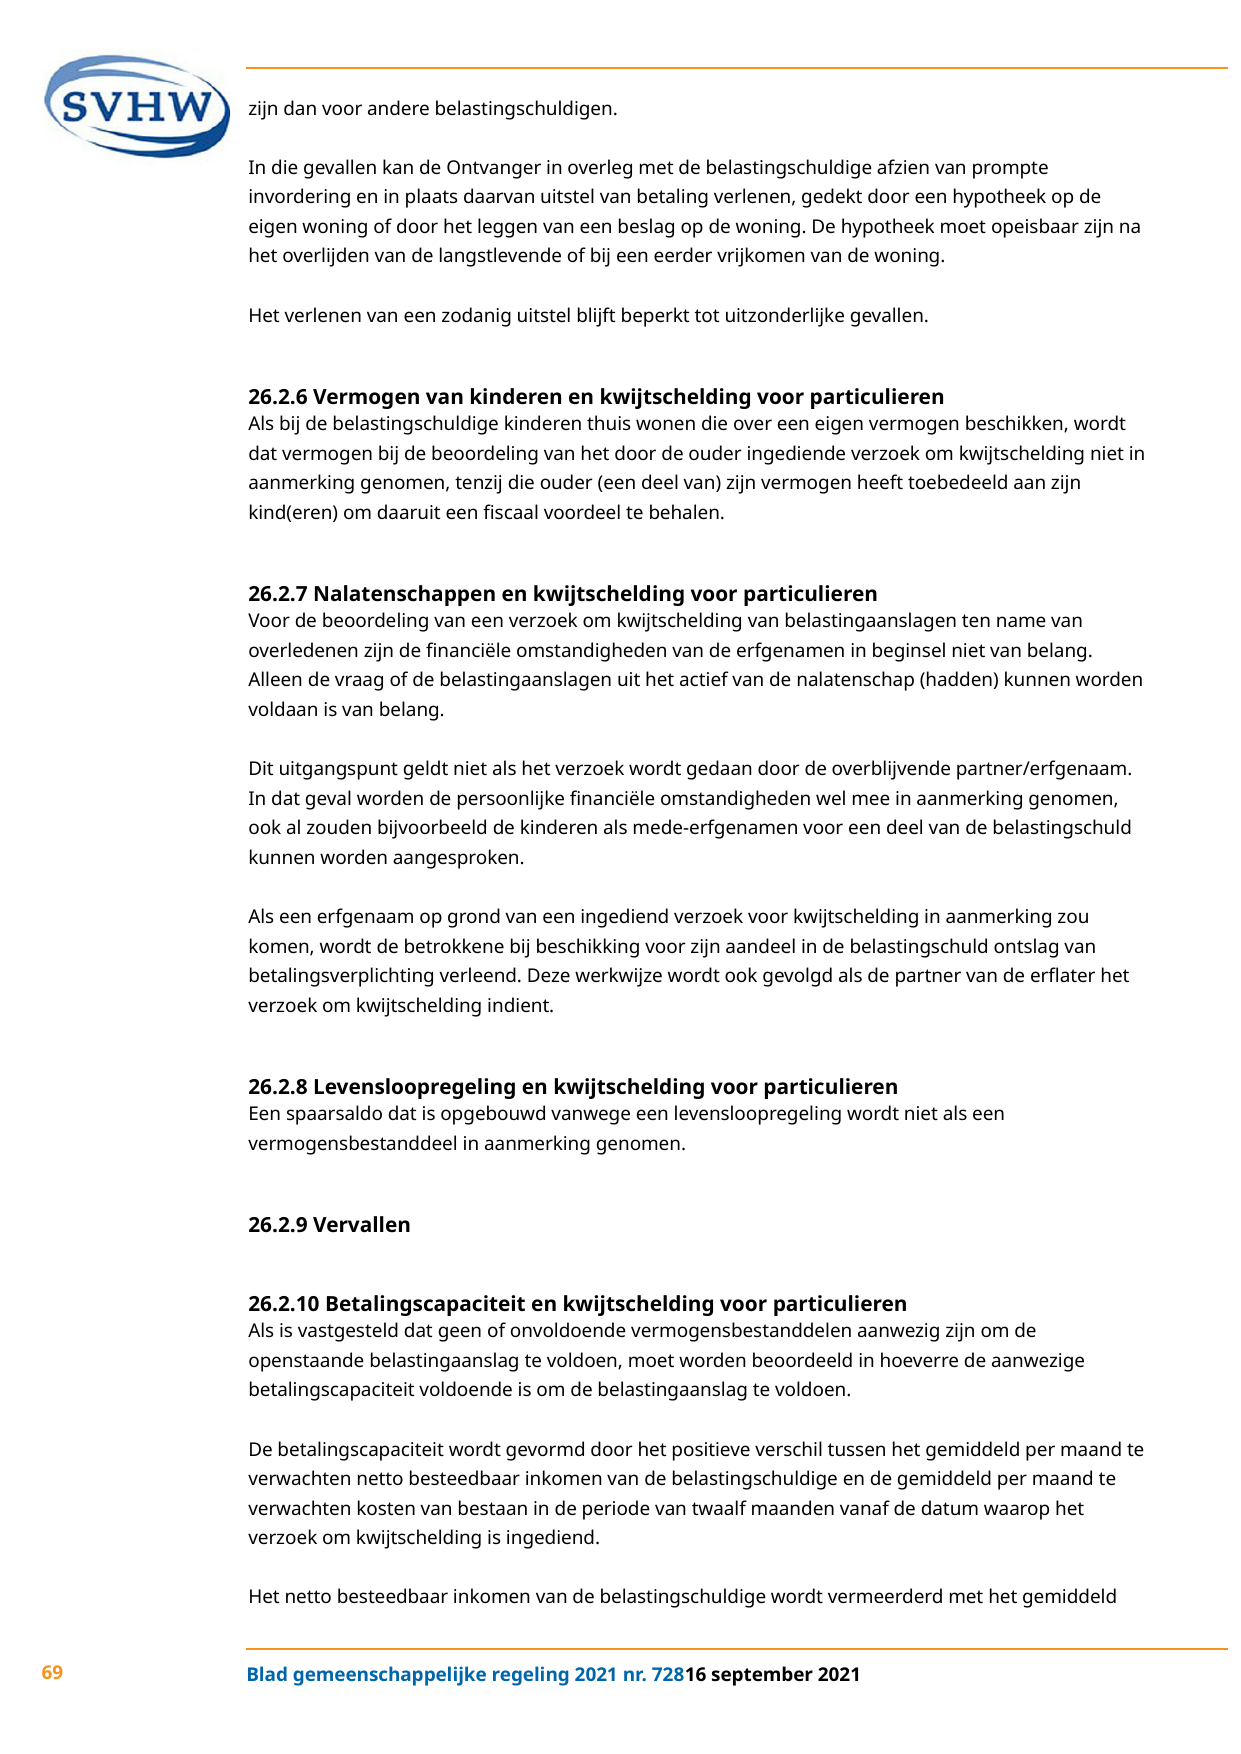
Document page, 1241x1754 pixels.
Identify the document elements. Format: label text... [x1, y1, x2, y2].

text Als bij de belastingschuldige kinderen thuis wonen die over een eigen vermogen beschikken, wordt dat vermogen bij de beoordeling van het door de ouder ingediende verzoek om kwijtschelding niet in aanmerking genomen, tenzij die ouder (een deel van) zijn vermogen heeft toebedeeld aan zijn kind(eren) om daaruit een fiscaal voordeel te behalen. [248, 410, 1152, 525]
text Dit uitgangspunt geldt niet als het verzoek wordt gedaan door de overblijvende partner/erfgenaam. In dat geval worden de persoonlijke financiële omstandigheden wel mee in aanmerking genomen, ook al zouden bijvoorbeeld de kinderen als mede-erfgenamen voor een deel van de belastingschuld kunnen worden aangesproken. [248, 755, 1152, 870]
text 26.2.9 Vervallen [248, 1210, 1152, 1238]
text Het netto besteedbaar inkomen van de belastingschuldige wordt vermeerderd met het gemiddeld [248, 1584, 1152, 1609]
text Als een erfgenaam op grond van een ingediend verzoek voor kwijtschelding in aanmerking zou komen, wordt de betrokkene bij beschikking voor zijn aandeel in de belastingschuld ontslag van betalingsverplichting verleend. Deze werkwijze wordt ook gevolgd als de partner van de erflater het verzoek om kwijtschelding indient. [248, 903, 1152, 1018]
text 26.2.6 Vermogen van kinderen en kwijtschelding voor particulieren [248, 382, 1152, 410]
text Als is vastgesteld dat geen of onvoldoende vermogensbestanddelen aanwezig zijn om de openstaande belastingaanslag te voldoen, moet worden beoordeeld in hoeverre de aanwezige betalingscapaciteit voldoende is om de belastingaanslag te voldoen. [248, 1317, 1152, 1402]
text 26.2.8 Levensloopregeling en kwijtschelding voor particulieren [248, 1072, 1152, 1101]
text Het verlenen van een zodanig uitstel blijft beperkt tot uitzonderlijke gevallen. [248, 302, 1152, 328]
text Voor de beoordeling van een verzoek om kwijtschelding van belastingaanslagen ten name van overledenen zijn de financiële omstandigheden van de erfgenamen in beginsel niet van belang. Alleen de vraag of de belastingaanslagen uit het actief van de nalatenschap (hadden) kunnen worden voldaan is van belang. [248, 607, 1152, 722]
text zijn dan voor andere belastingschuldigen. [248, 95, 1152, 121]
text De betalingscapaciteit wordt gevormd door het positieve verschil tussen het gemiddeld per maand te verwachten netto besteedbaar inkomen van de belastingschuldige en de gemiddeld per maand te verwachten kosten van bestaan in de periode van twaalf maanden vanaf de datum waarop het verzoek om kwijtschelding is ingediend. [248, 1436, 1152, 1550]
text 26.2.10 Betalingscapaciteit en kwijtschelding voor particulieren [248, 1289, 1152, 1317]
text Een spaarsaldo dat is opgebouwd vanwege een levensloopregeling wordt niet als een vermogensbestanddeel in aanmerking genomen. [248, 1101, 1152, 1156]
text 26.2.7 Nalatenschappen en kwijtschelding voor particulieren [248, 579, 1152, 607]
text In die gevallen kan de Ontvanger in overleg met de belastingschuldige afzien van prompte invordering en in plaats daarvan uitstel van betaling verlenen, gedekt door een hypotheek op de eigen woning of door het leggen van een beslag op de woning. De hypotheek moet opeisbaar zijn na het overlijden van de langstlevende of bij een eerder vrijkomen van de woning. [248, 154, 1152, 268]
picture [41, 47, 231, 172]
